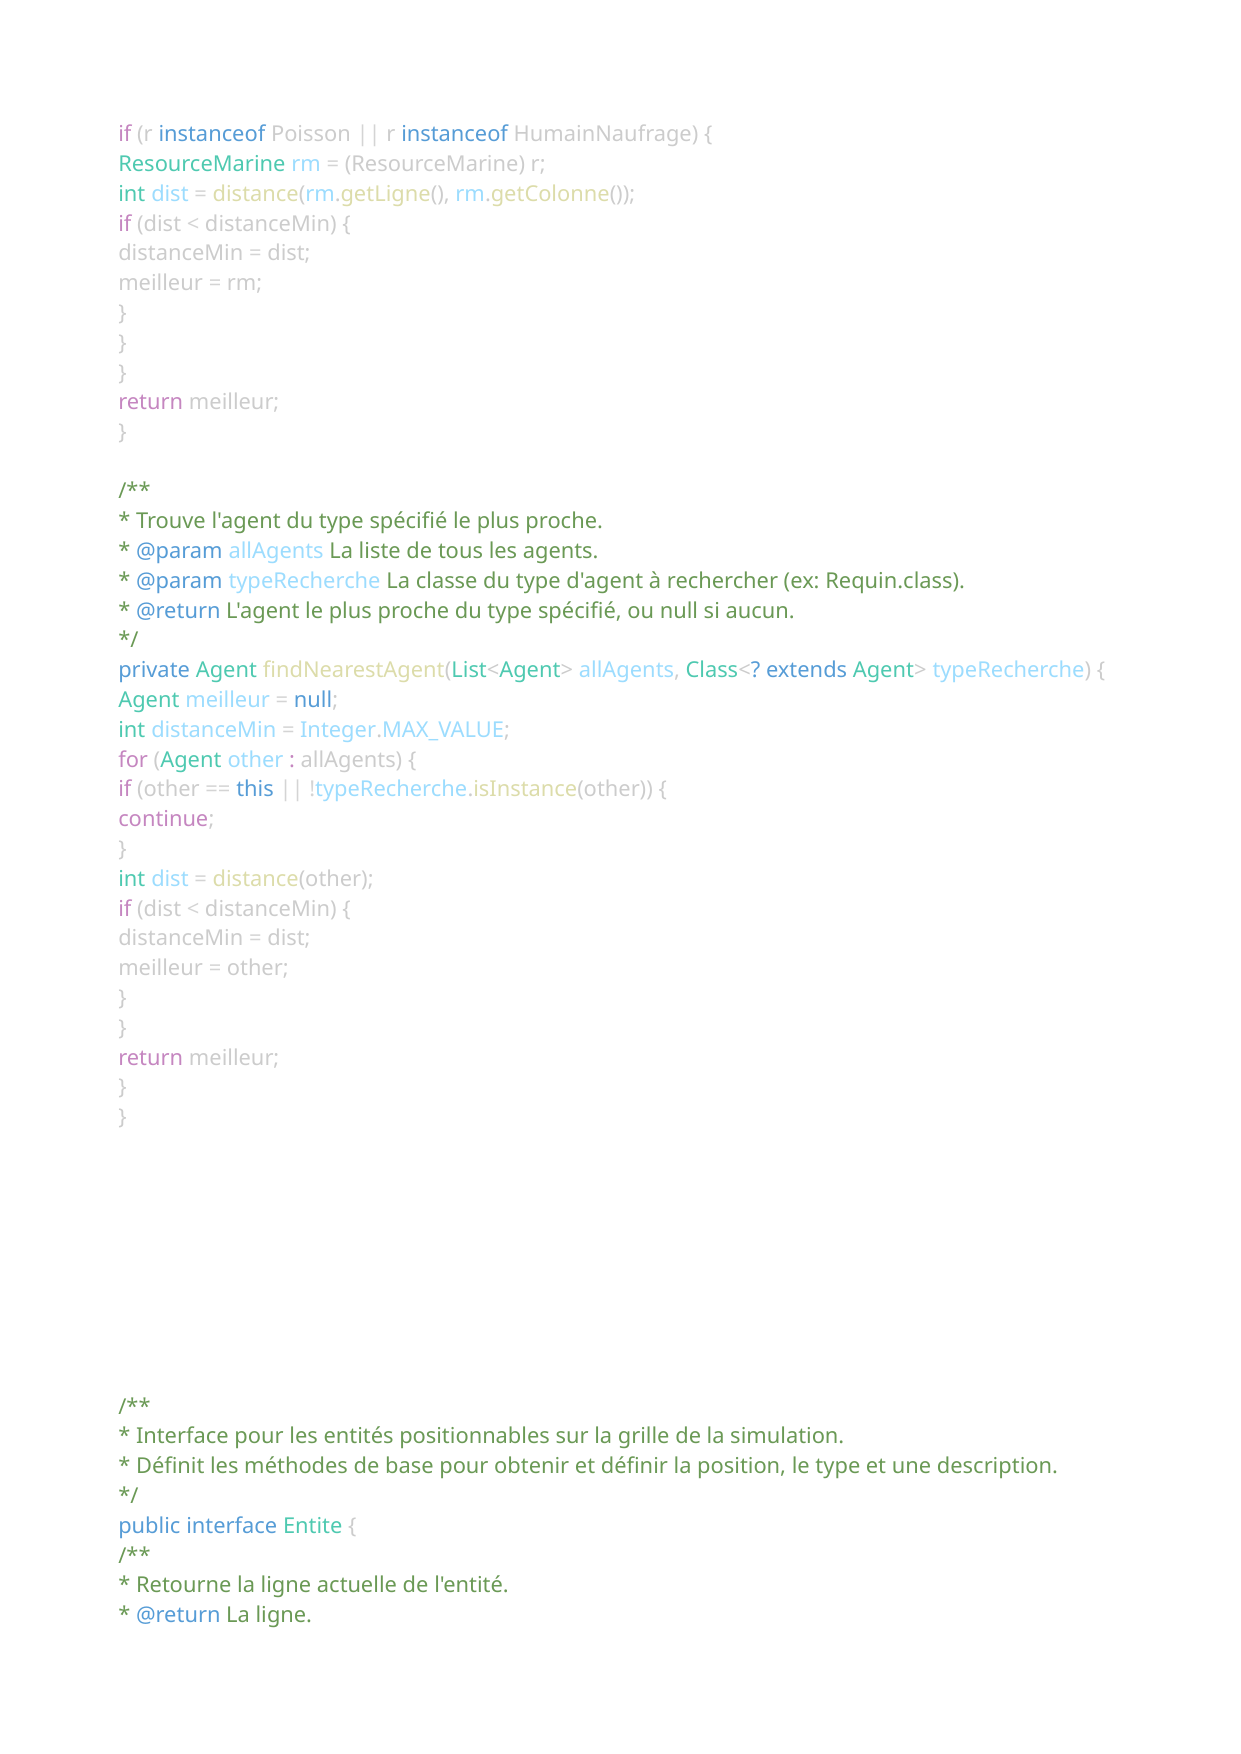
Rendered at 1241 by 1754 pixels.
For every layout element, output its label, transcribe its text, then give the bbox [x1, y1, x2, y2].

text } [118, 982, 1122, 1012]
text /** [118, 1540, 1122, 1569]
text * Retourne la ligne actuelle de l'entité. [118, 1569, 1122, 1599]
text /** [118, 476, 1122, 505]
text int dist = distance(other); [118, 863, 1122, 893]
text public interface Entite { [118, 1510, 1122, 1540]
text if (other == this || !typeRecherche.isInstance(other)) { [118, 773, 1122, 803]
text */ [118, 1480, 1122, 1510]
text */ [118, 624, 1122, 654]
text * Trouve l'agent du type spécifié le plus proche. [118, 505, 1122, 535]
text * Interface pour les entités positionnables sur la grille de la simulation. [118, 1421, 1122, 1450]
text } [118, 833, 1122, 863]
text /** [118, 1391, 1122, 1421]
text continue; [118, 803, 1122, 833]
text distanceMin = dist; [118, 237, 1122, 267]
text } [118, 327, 1122, 356]
text * @return La ligne. [118, 1599, 1122, 1629]
text if (r instanceof Poisson || r instanceof HumainNaufrage) { [118, 118, 1122, 148]
text if (dist < distanceMin) { [118, 893, 1122, 922]
text distanceMin = dist; [118, 922, 1122, 952]
text meilleur = rm; [118, 267, 1122, 297]
text if (dist < distanceMin) { [118, 207, 1122, 237]
text * Définit les méthodes de base pour obtenir et définir la position, le type et une description. [118, 1450, 1122, 1480]
text return meilleur; [118, 1042, 1122, 1071]
text for (Agent other : allAgents) { [118, 744, 1122, 773]
text } [118, 297, 1122, 327]
text meilleur = other; [118, 952, 1122, 982]
text * @param allAgents La liste de tous les agents. [118, 535, 1122, 565]
text } [118, 1071, 1122, 1101]
text } [118, 356, 1122, 386]
text return meilleur; [118, 386, 1122, 416]
text ResourceMarine rm = (ResourceMarine) r; [118, 148, 1122, 178]
text } [118, 416, 1122, 446]
text int dist = distance(rm.getLigne(), rm.getColonne()); [118, 178, 1122, 207]
text Agent meilleur = null; [118, 684, 1122, 714]
text * @param typeRecherche La classe du type d'agent à rechercher (ex: Requin.class). [118, 565, 1122, 595]
text int distanceMin = Integer.MAX_VALUE; [118, 714, 1122, 744]
text private Agent findNearestAgent(List<Agent> allAgents, Class<? extends Agent> typeRecherche) { [118, 654, 1122, 684]
text } [118, 1012, 1122, 1042]
text * @return L'agent le plus proche du type spécifié, ou null si aucun. [118, 595, 1122, 624]
text } [118, 1101, 1122, 1131]
